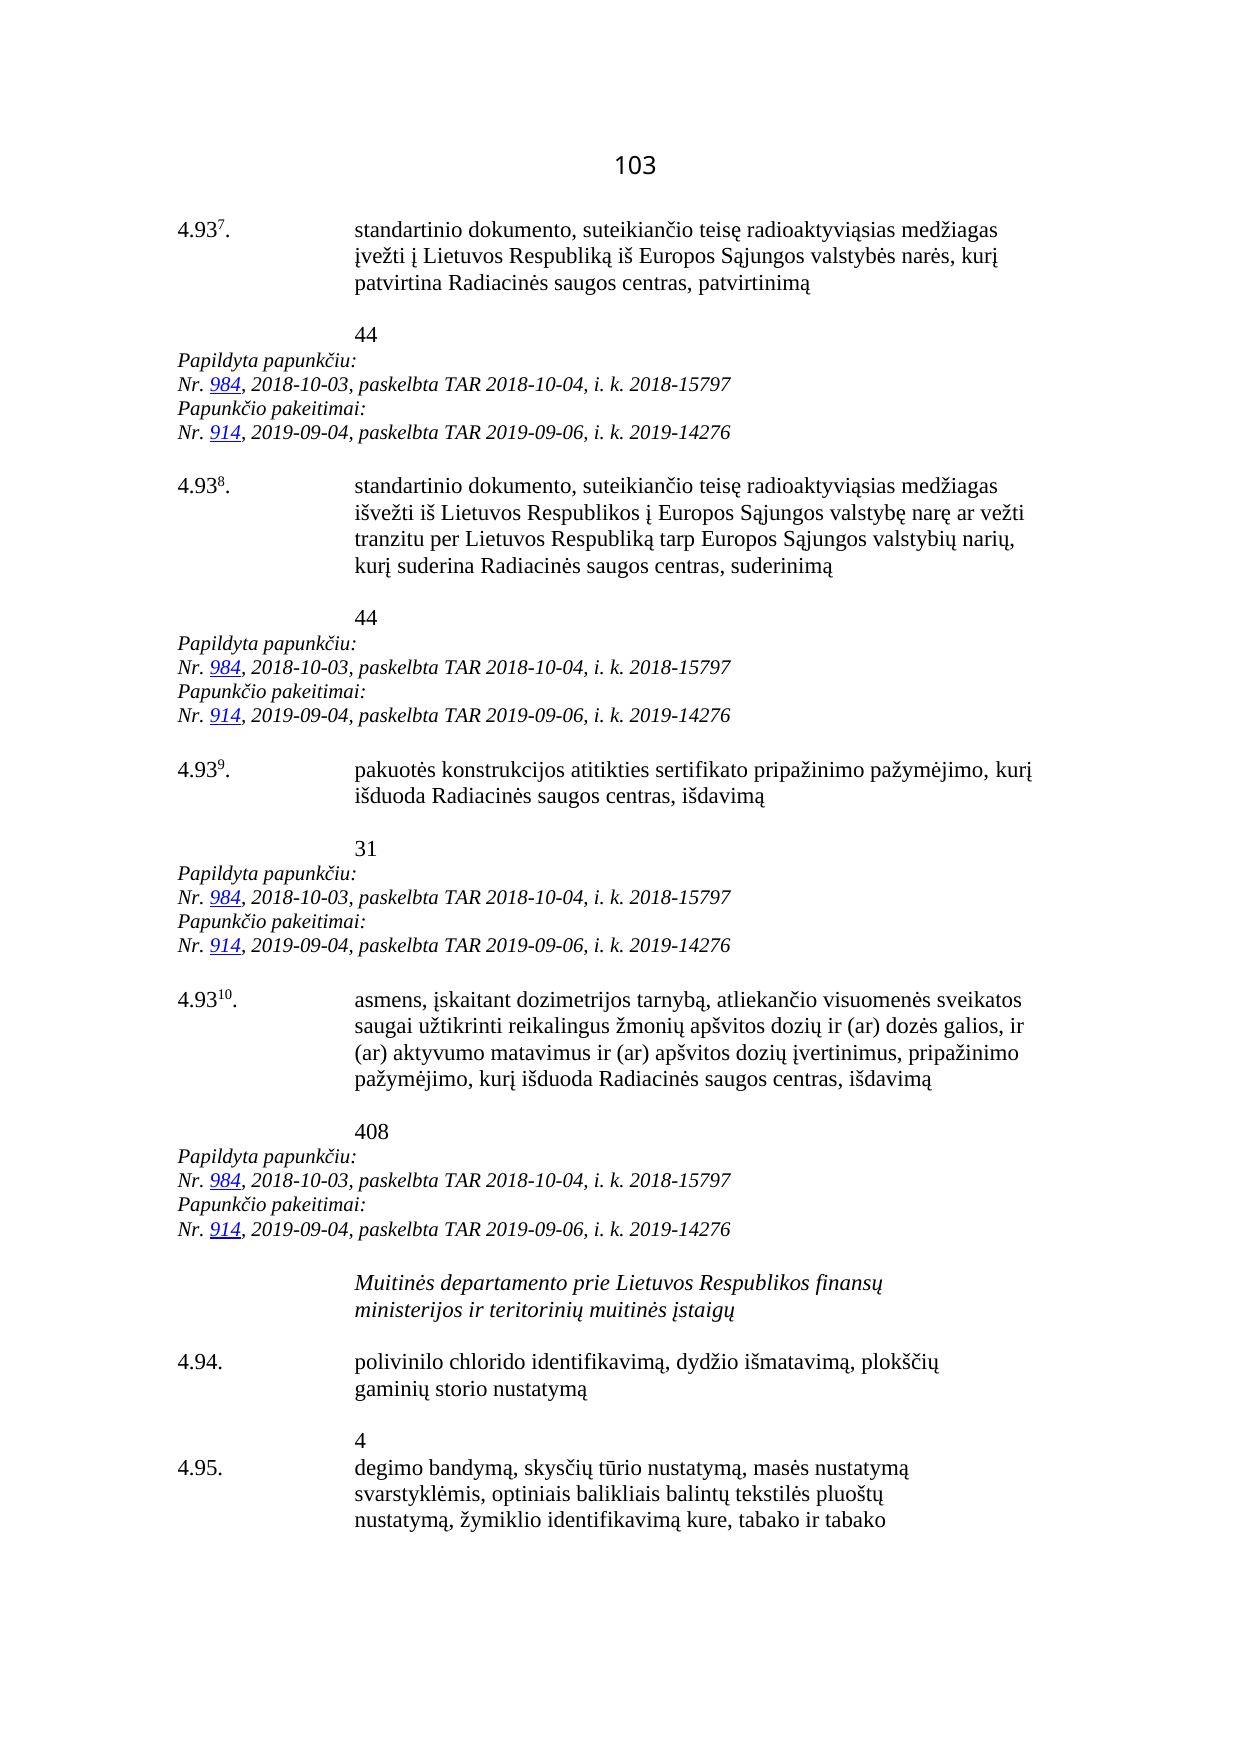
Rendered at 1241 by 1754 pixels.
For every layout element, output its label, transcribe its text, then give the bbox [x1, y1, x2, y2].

text Papunkčio pakeitimai: [177, 679, 1093, 703]
text 4.939. pakuotės konstrukcijos atitikties sertifikato pripažinimo pažymėjimo, kurį išduoda Radiacinės saugos centras, išdavimą 31 [177, 756, 1034, 861]
text Nr. 914, 2019-09-04, paskelbta TAR 2019-09-06, i. k. 2019-14276 [177, 1216, 1093, 1241]
text nustatymą, žymiklio identifikavimą kure, tabako ir tabako [354, 1506, 945, 1533]
text Papildyta papunkčiu: [177, 861, 1093, 885]
text Muitinės departamento prie Lietuvos Respublikos finansų ministerijos ir teritorinių muitinės įstaigų [354, 1269, 945, 1348]
text 4.937. standartinio dokumento, suteikiančio teisę radioaktyviąsias medžiagas įvežti į Lietuvos Respubliką iš Europos Sąjungos valstybės narės, kurį patvirtina Radiacinės saugos centras, patvirtinimą 44 [177, 216, 1034, 348]
text Papunkčio pakeitimai: [177, 1192, 1093, 1216]
text Nr. 984, 2018-10-03, paskelbta TAR 2018-10-04, i. k. 2018-15797 [177, 885, 1093, 909]
text Papunkčio pakeitimai: [177, 909, 1093, 933]
text Papildyta papunkčiu: [177, 348, 1093, 372]
text 4.94. polivinilo chlorido identifikavimą, dydžio išmatavimą, plokščių [177, 1348, 945, 1375]
text Nr. 984, 2018-10-03, paskelbta TAR 2018-10-04, i. k. 2018-15797 [177, 655, 1093, 679]
text 4.95. degimo bandymą, skysčių tūrio nustatymą, masės nustatymą [177, 1454, 945, 1480]
text Nr. 914, 2019-09-04, paskelbta TAR 2019-09-06, i. k. 2019-14276 [177, 420, 1093, 444]
text svarstyklėmis, optiniais balikliais balintų tekstilės pluoštų [354, 1480, 945, 1506]
text Nr. 984, 2018-10-03, paskelbta TAR 2018-10-04, i. k. 2018-15797 [177, 372, 1093, 396]
text Papildyta papunkčiu: [177, 1144, 1093, 1168]
text Papildyta papunkčiu: [177, 631, 1093, 655]
text Nr. 914, 2019-09-04, paskelbta TAR 2019-09-06, i. k. 2019-14276 [177, 703, 1093, 727]
text 4.938. standartinio dokumento, suteikiančio teisę radioaktyviąsias medžiagas išvežti iš Lietuvos Respublikos į Europos Sąjungos valstybę narę ar vežti tranzitu per Lietuvos Respubliką tarp Europos Sąjungos valstybių narių, kurį suderina Radiacinės saugos centras, suderinimą 44 [177, 473, 1034, 631]
text gaminių storio nustatymą 4 [354, 1375, 945, 1454]
text Papunkčio pakeitimai: [177, 396, 1093, 420]
text Nr. 914, 2019-09-04, paskelbta TAR 2019-09-06, i. k. 2019-14276 [177, 933, 1093, 957]
text Nr. 984, 2018-10-03, paskelbta TAR 2018-10-04, i. k. 2018-15797 [177, 1168, 1093, 1192]
text 4.9310. asmens, įskaitant dozimetrijos tarnybą, atliekančio visuomenės sveikatos saugai užtikrinti reikalingus žmonių apšvitos dozių ir (ar) dozės galios, ir (ar) aktyvumo matavimus ir (ar) apšvitos dozių įvertinimus, pripažinimo pažymėjimo, kurį išduoda Radiacinės saugos centras, išdavimą 408 [177, 986, 1034, 1144]
